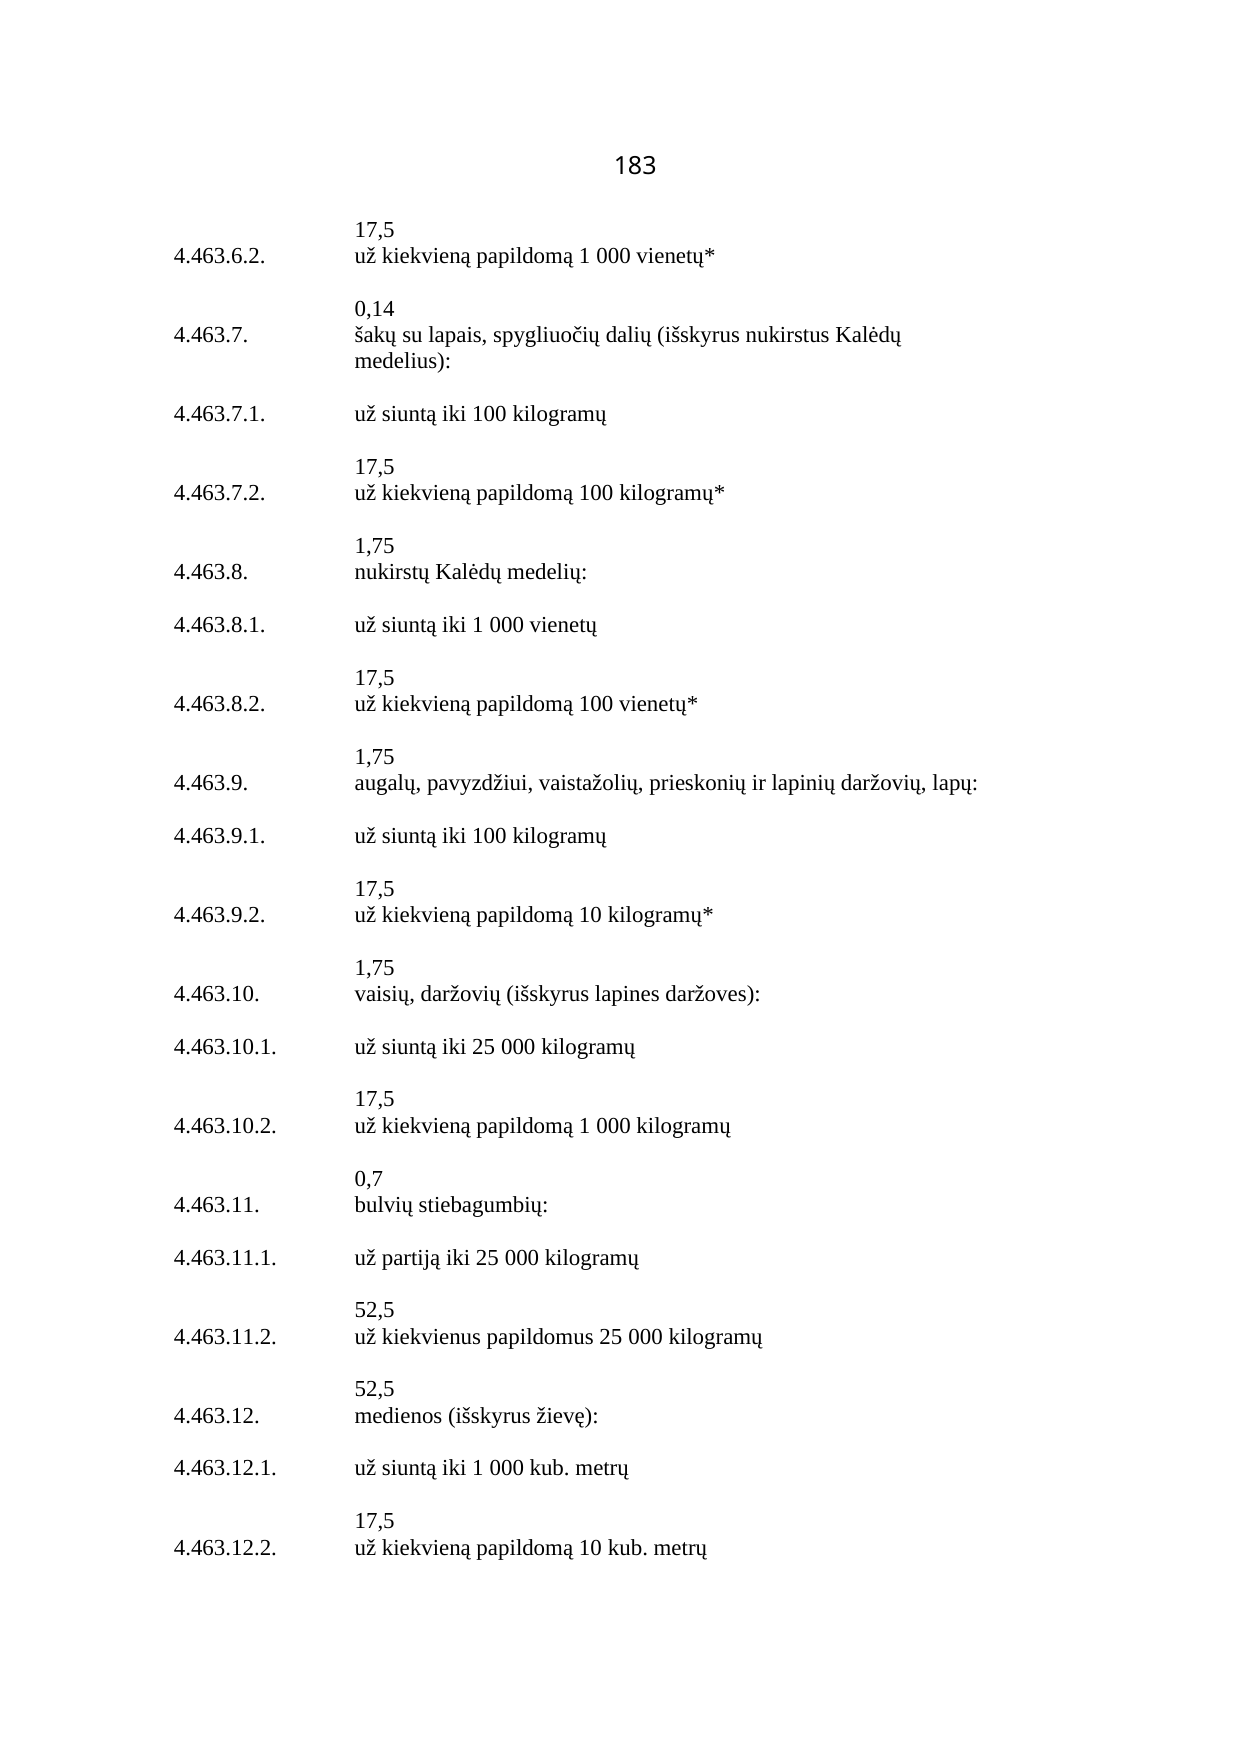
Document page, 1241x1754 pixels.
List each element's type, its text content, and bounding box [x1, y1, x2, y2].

text 17,5 [174, 216, 1004, 242]
text 4.463.11.2. už kiekvienus papildomus 25 000 kilogramų 52,5 [174, 1323, 1004, 1402]
text 4.463.7.2. už kiekvieną papildomą 100 kilogramų* 1,75 [174, 479, 1004, 558]
text 4.463.9.1. už siuntą iki 100 kilogramų 17,5 [174, 822, 1004, 901]
text 4.463.12.2. už kiekvieną papildomą 10 kub. metrų [174, 1533, 1004, 1560]
text 4.463.11.1. už partiją iki 25 000 kilogramų 52,5 [174, 1244, 1004, 1323]
text 4.463.9. augalų, pavyzdžiui, vaistažolių, prieskonių ir lapinių daržovių, lapų: [174, 769, 1004, 822]
text 4.463.9.2. už kiekvieną papildomą 10 kilogramų* 1,75 [174, 901, 1004, 980]
text 4.463.7.1. už siuntą iki 100 kilogramų 17,5 [174, 400, 1004, 479]
text 4.463.10.2. už kiekvieną papildomą 1 000 kilogramų 0,7 [174, 1112, 1004, 1191]
text 4.463.11. bulvių stiebagumbių: [174, 1191, 1004, 1244]
text 4.463.8. nukirstų Kalėdų medelių: [174, 558, 1004, 611]
text 4.463.6.2. už kiekvieną papildomą 1 000 vienetų* 0,14 [174, 242, 1004, 321]
text 4.463.12. medienos (išskyrus žievę): [174, 1402, 1004, 1454]
text 4.463.8.1. už siuntą iki 1 000 vienetų 17,5 [174, 611, 1004, 690]
text 4.463.10. vaisių, daržovių (išskyrus lapines daržoves): [174, 980, 1004, 1033]
text 4.463.10.1. už siuntą iki 25 000 kilogramų 17,5 [174, 1033, 1004, 1112]
text 4.463.7. šakų su lapais, spygliuočių dalių (išskyrus nukirstus Kalėdų medelius): [174, 321, 1004, 400]
text 4.463.8.2. už kiekvieną papildomą 100 vienetų* 1,75 [174, 690, 1004, 769]
text 4.463.12.1. už siuntą iki 1 000 kub. metrų 17,5 [174, 1454, 1004, 1533]
